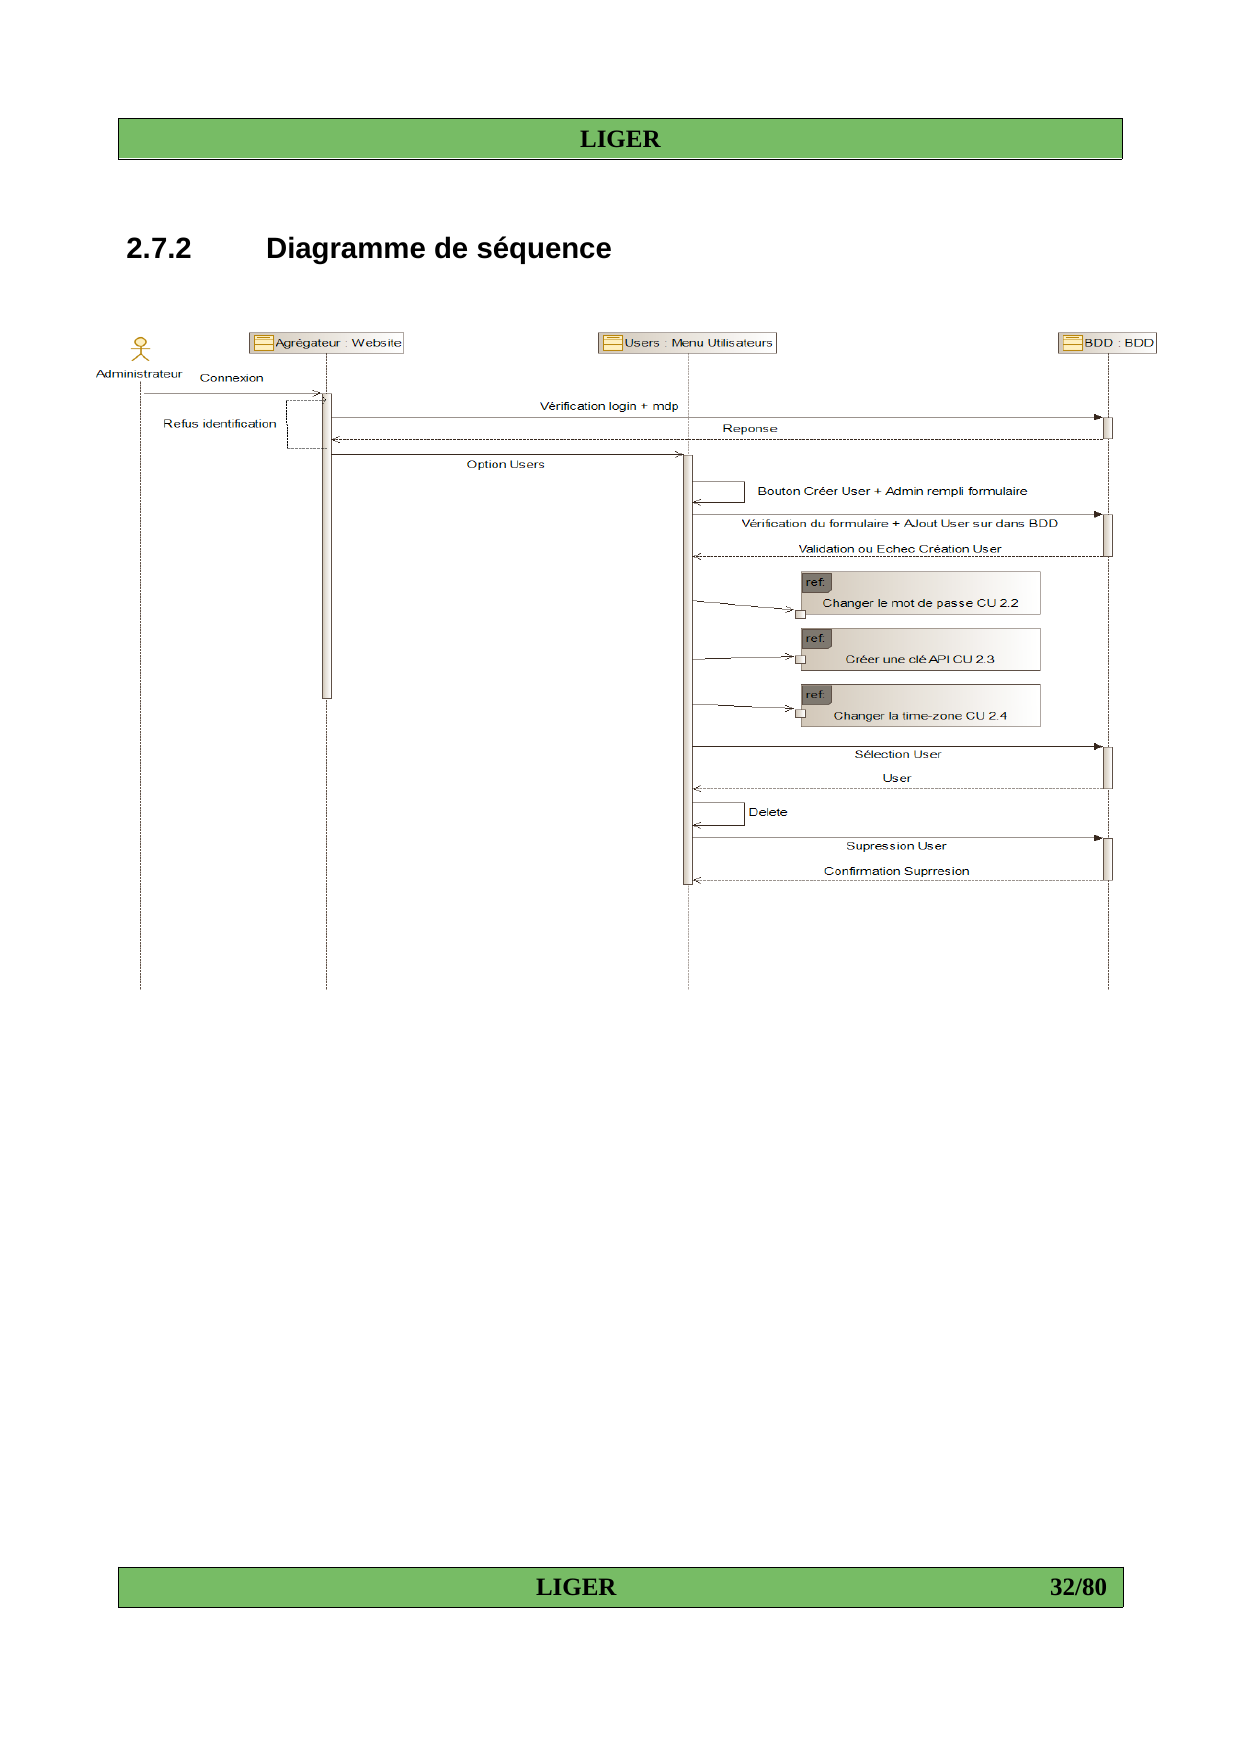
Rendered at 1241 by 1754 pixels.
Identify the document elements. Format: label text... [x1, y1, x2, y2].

subtitle Diagramme de séquence [118, 231, 1122, 265]
picture [74, 325, 1166, 997]
